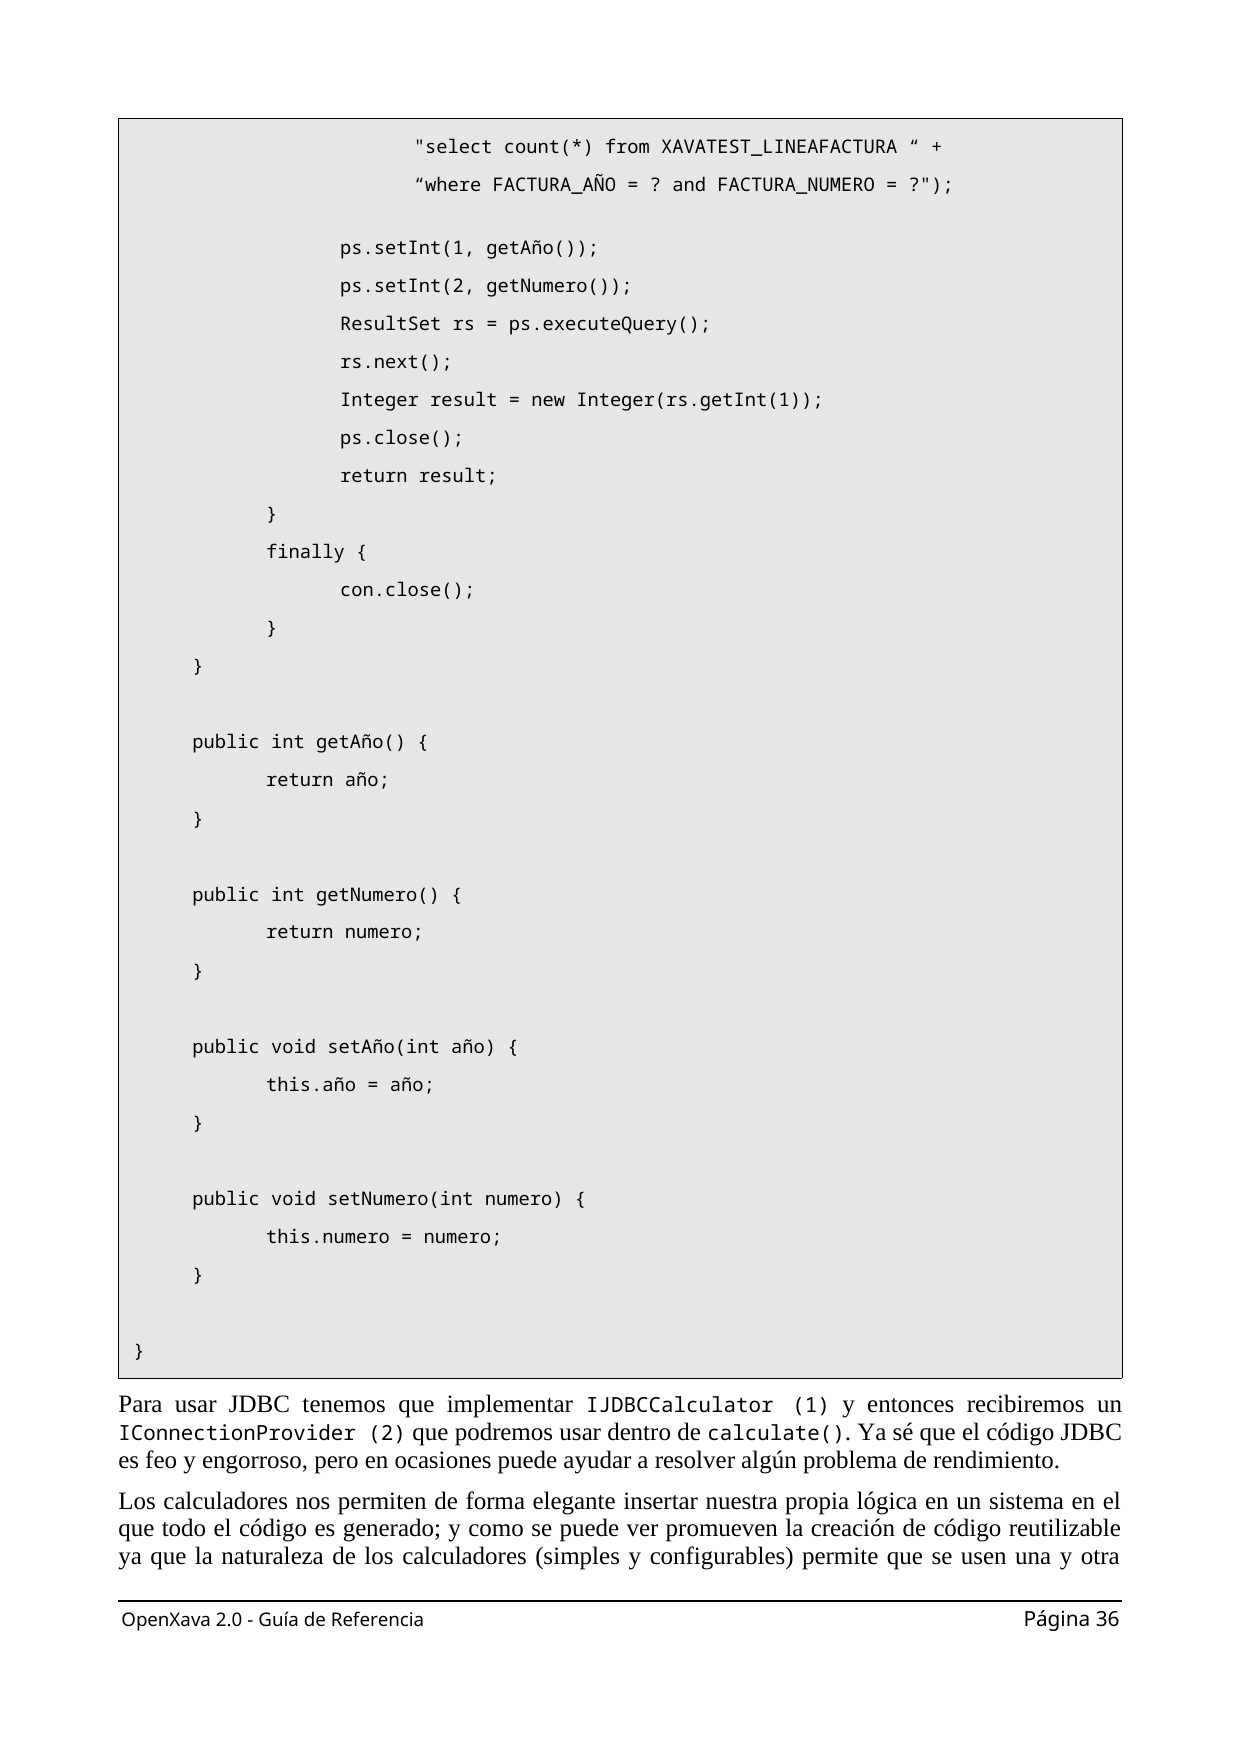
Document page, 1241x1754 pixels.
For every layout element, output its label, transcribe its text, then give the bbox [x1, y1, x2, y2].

text } [119, 486, 1122, 524]
text this.año = año; [119, 1056, 1122, 1094]
text } [119, 638, 1122, 676]
text } [119, 600, 1122, 638]
text } [119, 1094, 1122, 1132]
text public void setAño(int año) { [119, 1018, 1122, 1056]
text ps.setInt(1, getAño()); [119, 220, 1122, 258]
text Los calculadores nos permiten de forma elegante insertar nuestra propia lógica en un sistema en el que todo el código es generado; y como se puede ver promueven la creación de código reutilizable ya que la naturaleza de los calculadores (simples y configurables) permite que se usen una y otra [118, 1487, 1122, 1570]
text “where FACTURA_AÑO = ? and FACTURA_NUMERO = ?"); [119, 156, 1122, 220]
text finally { [119, 524, 1122, 562]
text } [119, 1246, 1122, 1284]
text "select count(*) from XAVATEST_LINEAFACTURA “ + [119, 119, 1122, 156]
text return año; [119, 752, 1122, 790]
text Para usar JDBC tenemos que implementar IJDBCCalculator (1) y entonces recibiremos un IConnectionProvider (2) que podremos usar dentro de calculate(). Ya sé que el código JDBC es feo y engorroso, pero en ocasiones puede ayudar a resolver algún problema de rendimiento. [118, 1390, 1122, 1474]
text ps.setInt(2, getNumero()); [119, 258, 1122, 296]
text public void setNumero(int numero) { [119, 1170, 1122, 1208]
text public int getNumero() { [119, 866, 1122, 904]
text public int getAño() { [119, 714, 1122, 752]
text } [119, 790, 1122, 828]
text this.numero = numero; [119, 1208, 1122, 1246]
text Integer result = new Integer(rs.getInt(1)); [119, 372, 1122, 410]
text } [119, 942, 1122, 980]
text return numero; [119, 904, 1122, 942]
text con.close(); [119, 562, 1122, 600]
text ps.close(); [119, 410, 1122, 448]
text rs.next(); [119, 334, 1122, 372]
text ResultSet rs = ps.executeQuery(); [119, 296, 1122, 334]
text } [119, 1322, 1122, 1378]
text return result; [119, 448, 1122, 486]
